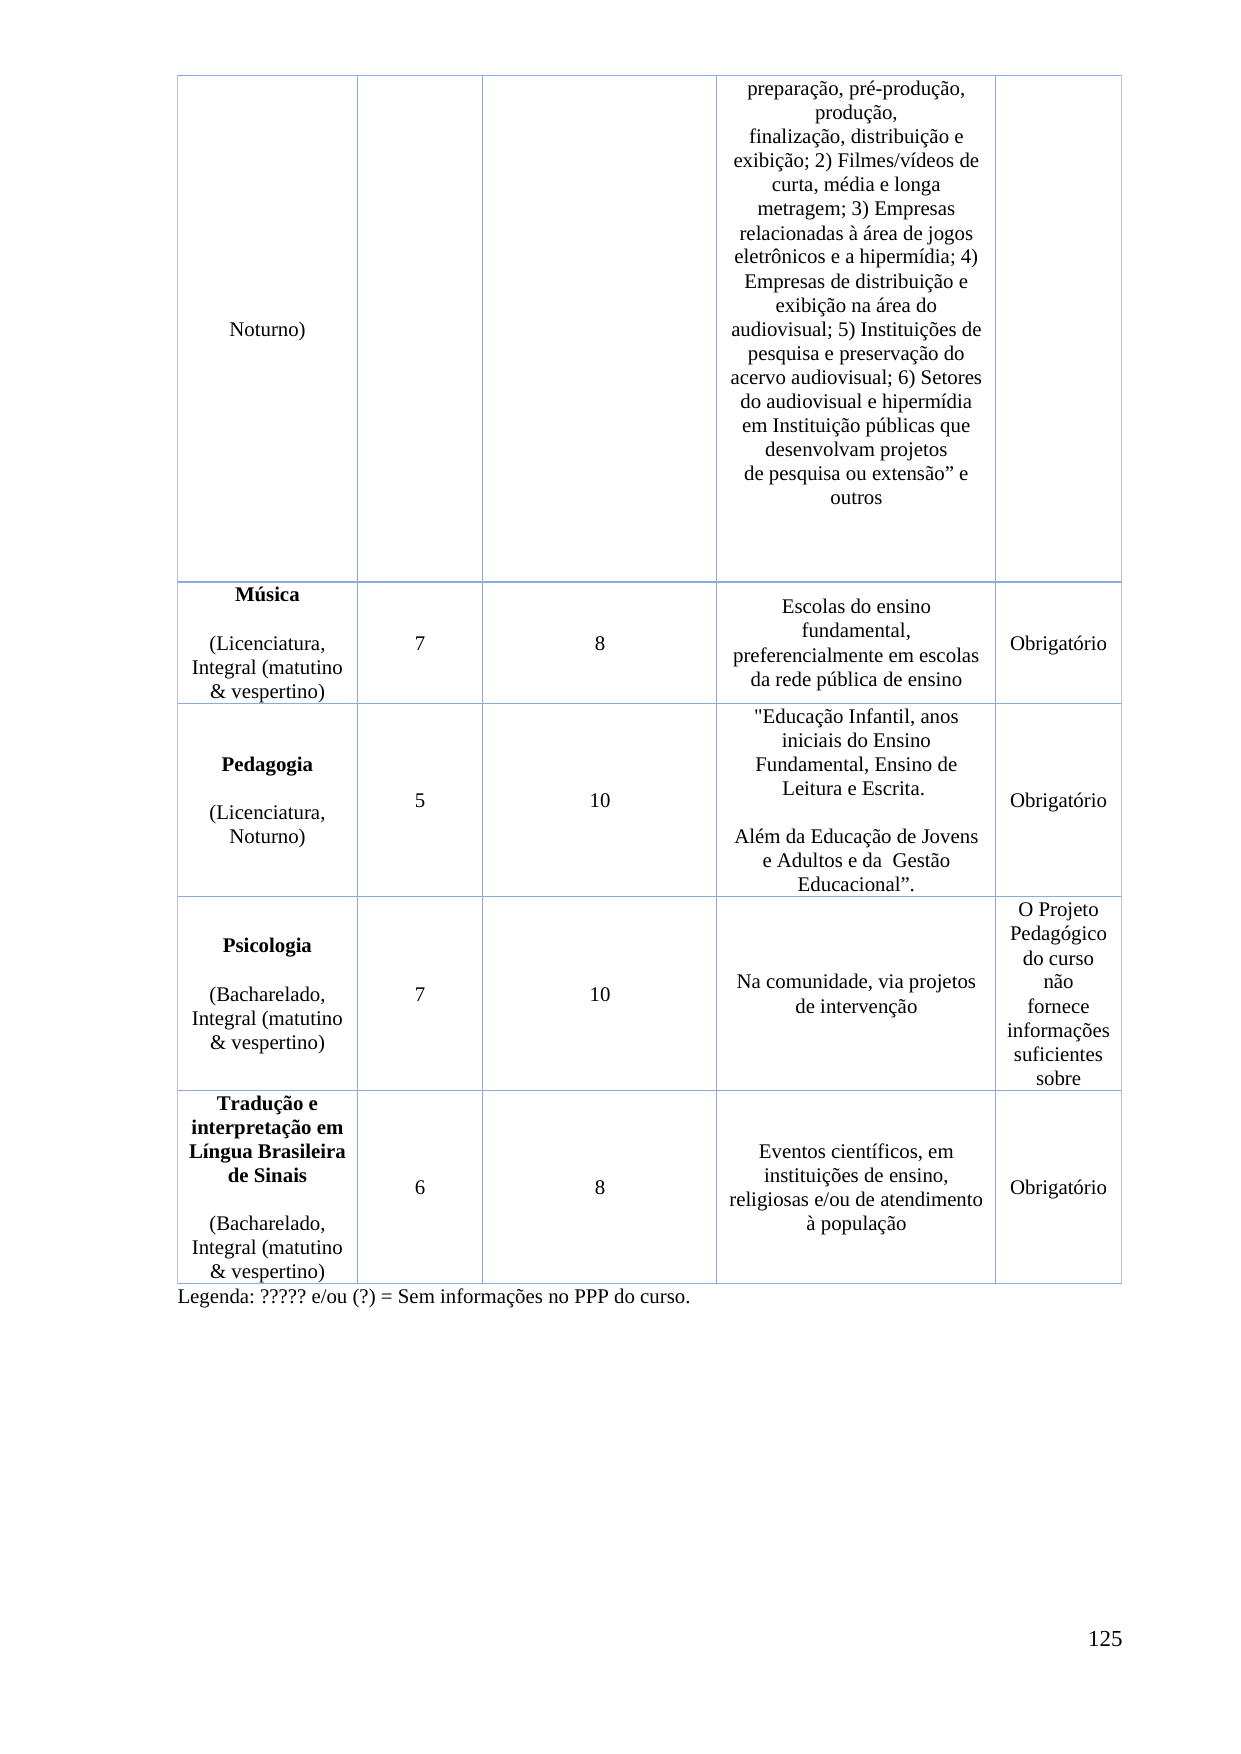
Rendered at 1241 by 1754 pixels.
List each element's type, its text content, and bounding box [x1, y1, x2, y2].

table_cell Escolas do ensino fundamental, preferencialmente em escolas da rede pública de ensino [717, 583, 995, 703]
table_cell Música (Licenciatura, Integral (matutino & vespertino) [178, 583, 357, 703]
text Legenda: ????? e/ou (?) = Sem informações no PPP do curso. [177, 1284, 1122, 1308]
table_cell 6 [358, 1091, 482, 1283]
table_cell "Educação Infantil, anos iniciais do Ensino Fundamental, Ensino de Leitura e Escrita. Além da Educação de Jovens e Adultos e da Gestão Educacional”. [717, 704, 995, 896]
table_cell O Projeto Pedagógico do curso não fornece informações suficientes sobre [996, 897, 1121, 1090]
table_cell preparação, pré-produção, produção, finalização, distribuição e exibição; 2) Filmes/vídeos de curta, média e longa metragem; 3) Empresas relacionadas à área de jogos eletrônicos e a hipermídia; 4) Empresas de distribuição e exibição na área do audiovisual; 5) Instituições de pesquisa e preservação do acervo audiovisual; 6) Setores do audiovisual e hipermídia em Instituição públicas que desenvolvam projetos de pesquisa ou extensão” e outros [717, 76, 995, 581]
table_cell [996, 76, 1121, 581]
table_cell 7 [358, 583, 482, 703]
table_cell 8 [483, 583, 716, 703]
table_cell Na comunidade, via projetos de intervenção [717, 897, 995, 1090]
table_cell Noturno) [178, 76, 357, 581]
table_cell Psicologia (Bacharelado, Integral (matutino & vespertino) [178, 897, 357, 1090]
table_cell Eventos científicos, em instituições de ensino, religiosas e/ou de atendimento à população [717, 1091, 995, 1283]
table_cell 10 [483, 704, 716, 896]
table_cell Tradução e interpretação em Língua Brasileira de Sinais (Bacharelado, Integral (matutino & vespertino) [178, 1091, 357, 1283]
table_cell Obrigatório [996, 1091, 1121, 1283]
table_cell Pedagogia (Licenciatura, Noturno) [178, 704, 357, 896]
table_cell Obrigatório [996, 583, 1121, 703]
table_cell 5 [358, 704, 482, 896]
table_cell 7 [358, 897, 482, 1090]
table_cell [358, 76, 482, 581]
table_cell Obrigatório [996, 704, 1121, 896]
table_cell 10 [483, 897, 716, 1090]
table_cell [483, 76, 716, 581]
table_cell 8 [483, 1091, 716, 1283]
